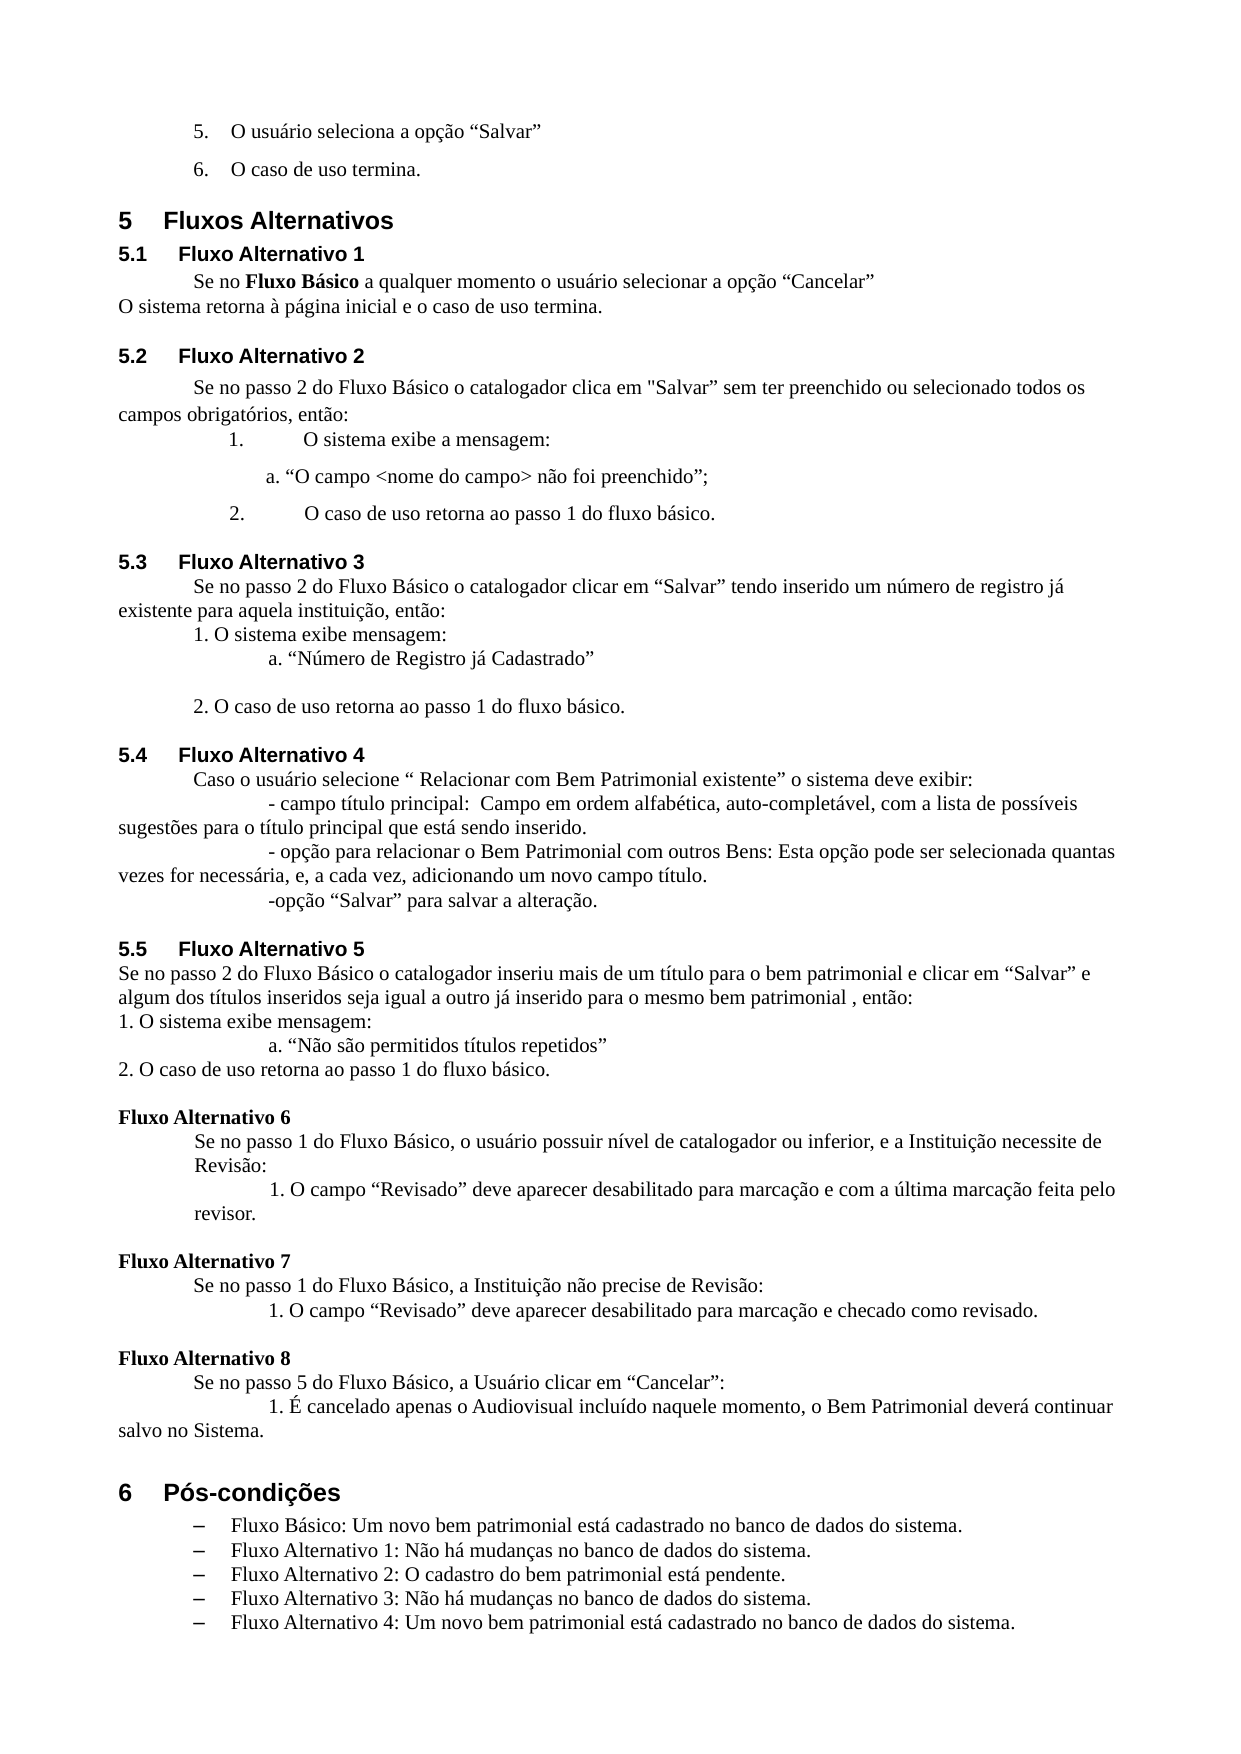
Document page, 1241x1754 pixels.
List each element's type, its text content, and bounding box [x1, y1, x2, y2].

text Se no passo 2 do Fluxo Básico o catalogador clicar em “Salvar” tendo inserido um número de registro já existente para aquela instituição, então: [118, 574, 1122, 622]
text 1. O campo “Revisado” deve aparecer desabilitado para marcação e checado como revisado. [118, 1297, 1122, 1322]
text Fluxo Alternativo 6 [118, 1105, 1122, 1129]
text Se no passo 1 do Fluxo Básico, o usuário possuir nível de catalogador ou inferior, e a Instituição necessite de Revisão: [194, 1129, 1122, 1177]
subtitle Fluxo Alternativo 4 [118, 742, 1122, 767]
text a. “O campo <nome do campo> não foi preenchido”; [192, 463, 1122, 488]
text 1. O sistema exibe mensagem: [118, 622, 1122, 646]
text O sistema retorna à página inicial e o caso de uso termina. [118, 294, 1122, 318]
text Caso o usuário selecione “ Relacionar com Bem Patrimonial existente” o sistema deve exibir: [118, 767, 1122, 791]
subtitle Fluxo Alternativo 1 [118, 241, 1122, 266]
subtitle Fluxo Alternativo 5 [118, 936, 1122, 961]
text 1. É cancelado apenas o Audiovisual incluído naquele momento, o Bem Patrimonial deverá continuar salvo no Sistema. [118, 1394, 1122, 1442]
text Se no Fluxo Básico a qualquer momento o usuário selecionar a opção “Cancelar” [118, 266, 1122, 294]
text 1. O sistema exibe a mensagem: [223, 426, 1122, 451]
text Se no passo 2 do Fluxo Básico o catalogador inseriu mais de um título para o bem patrimonial e clicar em “Salvar” e algum dos títulos inseridos seja igual a outro já inserido para o mesmo bem patrimonial , então: [118, 961, 1122, 1009]
text Se no passo 1 do Fluxo Básico, a Instituição não precise de Revisão: [118, 1273, 1122, 1297]
list O usuário seleciona a opção “Salvar” [193, 118, 1122, 143]
text 1. O sistema exibe mensagem: [118, 1009, 1122, 1033]
subtitle Fluxos Alternativos [118, 206, 1122, 234]
text 2. O caso de uso retorna ao passo 1 do fluxo básico. [118, 1057, 1122, 1081]
list Fluxo Alternativo 1: Não há mudanças no banco de dados do sistema. [193, 1537, 1122, 1562]
list O caso de uso retorna ao passo 1 do fluxo básico. [229, 501, 1122, 525]
list Fluxo Alternativo 4: Um novo bem patrimonial está cadastrado no banco de dados do sistema. [193, 1610, 1122, 1634]
text a. “Número de Registro já Cadastrado” [118, 646, 1122, 670]
text Se no passo 5 do Fluxo Básico, a Usuário clicar em “Cancelar”: [118, 1370, 1122, 1394]
list O caso de uso termina. [193, 156, 1122, 181]
list Fluxo Básico: Um novo bem patrimonial está cadastrado no banco de dados do sistema. [193, 1513, 1122, 1537]
list Fluxo Alternativo 3: Não há mudanças no banco de dados do sistema. [193, 1586, 1122, 1610]
list Fluxo Alternativo 2: O cadastro do bem patrimonial está pendente. [193, 1562, 1122, 1586]
text Se no passo 2 do Fluxo Básico o catalogador clica em "Salvar” sem ter preenchido ou selecionado todos os campos obrigatórios, então: [118, 367, 1122, 426]
subtitle Fluxo Alternativo 2 [118, 342, 1122, 367]
text 1. O campo “Revisado” deve aparecer desabilitado para marcação e com a última marcação feita pelo revisor. [194, 1177, 1122, 1225]
text - campo título principal: Campo em ordem alfabética, auto-completável, com a lista de possíveis sugestões para o título principal que está sendo inserido. [118, 791, 1122, 839]
text - opção para relacionar o Bem Patrimonial com outros Bens: Esta opção pode ser selecionada quantas vezes for necessária, e, a cada vez, adicionando um novo campo título. [118, 839, 1122, 887]
text Fluxo Alternativo 7 [118, 1249, 1122, 1273]
subtitle Pós-condições [118, 1478, 1122, 1507]
text 2. O caso de uso retorna ao passo 1 do fluxo básico. [118, 694, 1122, 718]
subtitle Fluxo Alternativo 3 [118, 549, 1122, 574]
text -opção “Salvar” para salvar a alteração. [118, 887, 1122, 912]
text a. “Não são permitidos títulos repetidos” [118, 1033, 1122, 1057]
text Fluxo Alternativo 8 [118, 1346, 1122, 1370]
